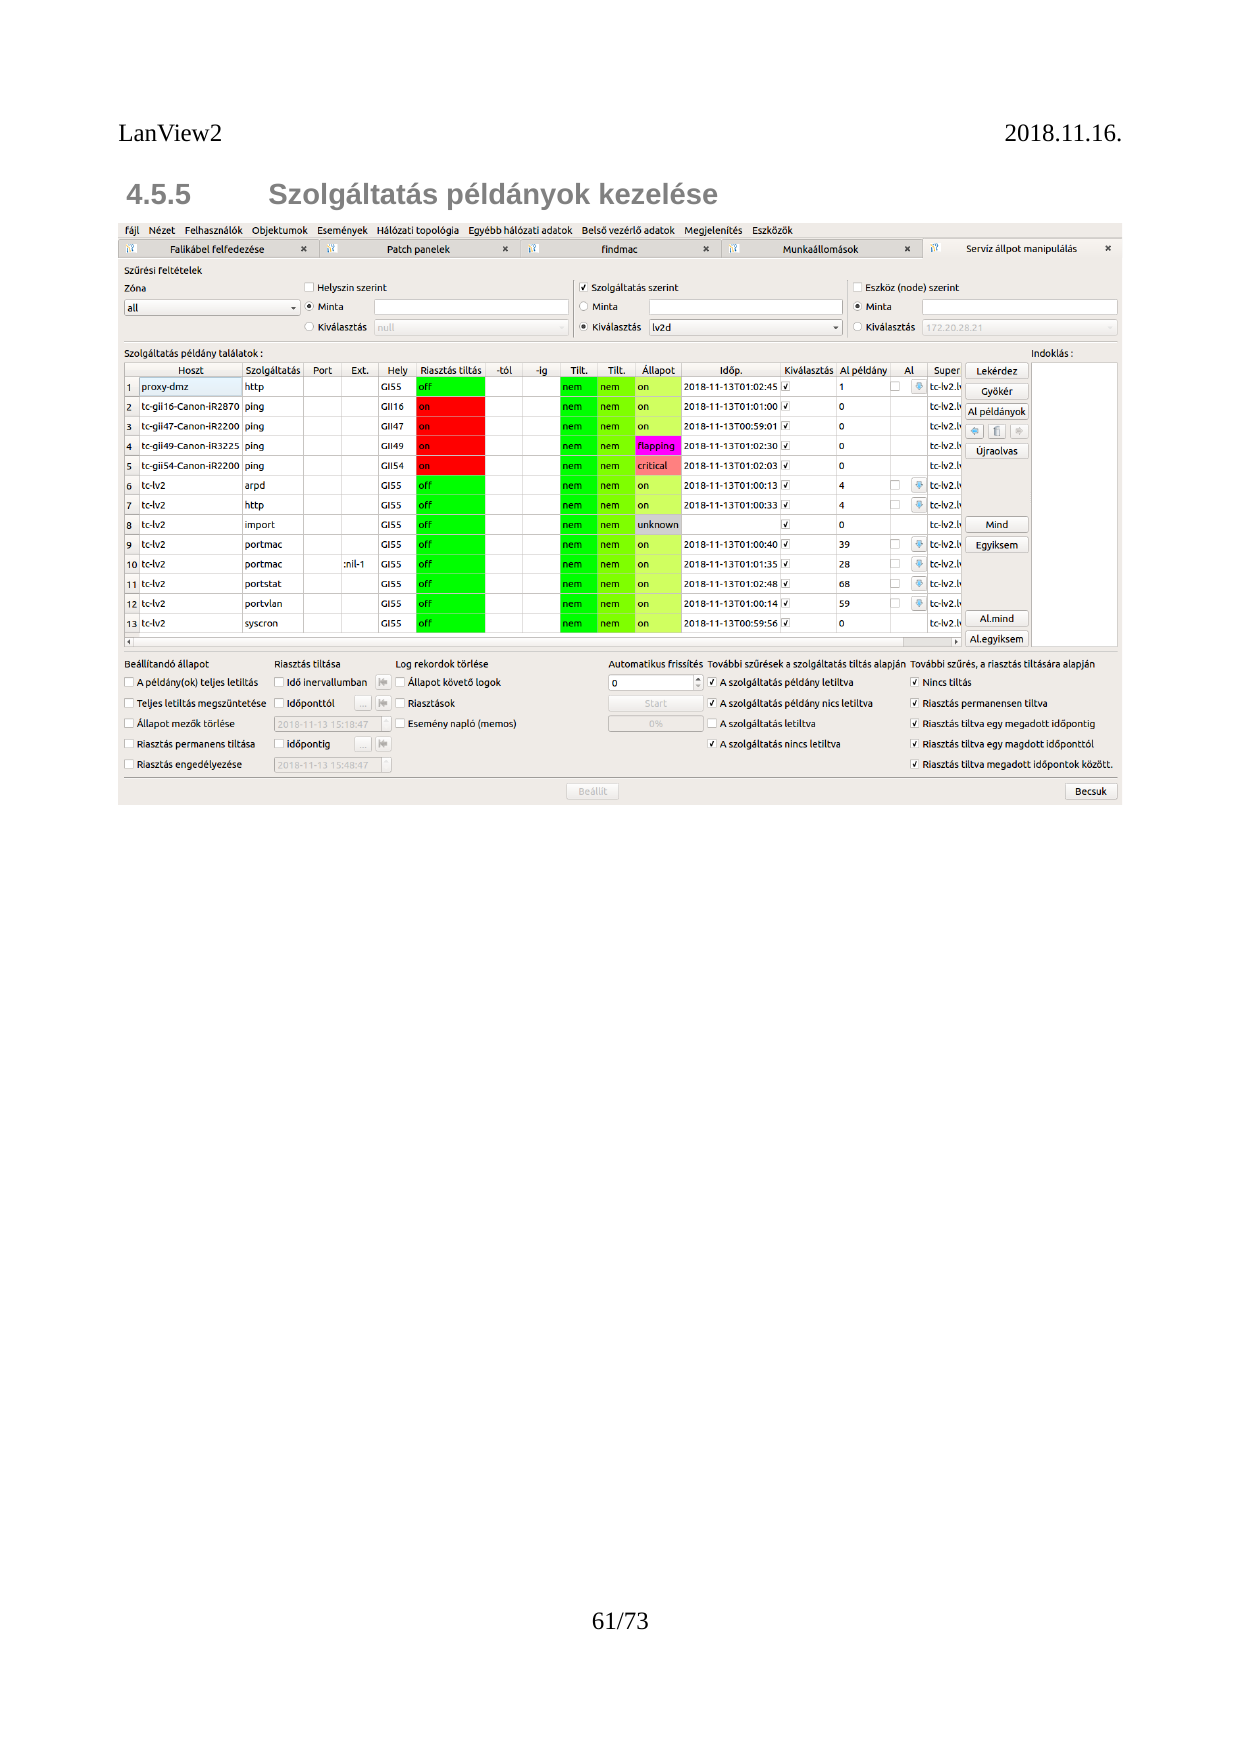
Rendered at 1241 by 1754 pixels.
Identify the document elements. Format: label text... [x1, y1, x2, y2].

subtitle Szolgáltatás példányok kezelése [118, 177, 1122, 211]
picture [118, 223, 1123, 805]
